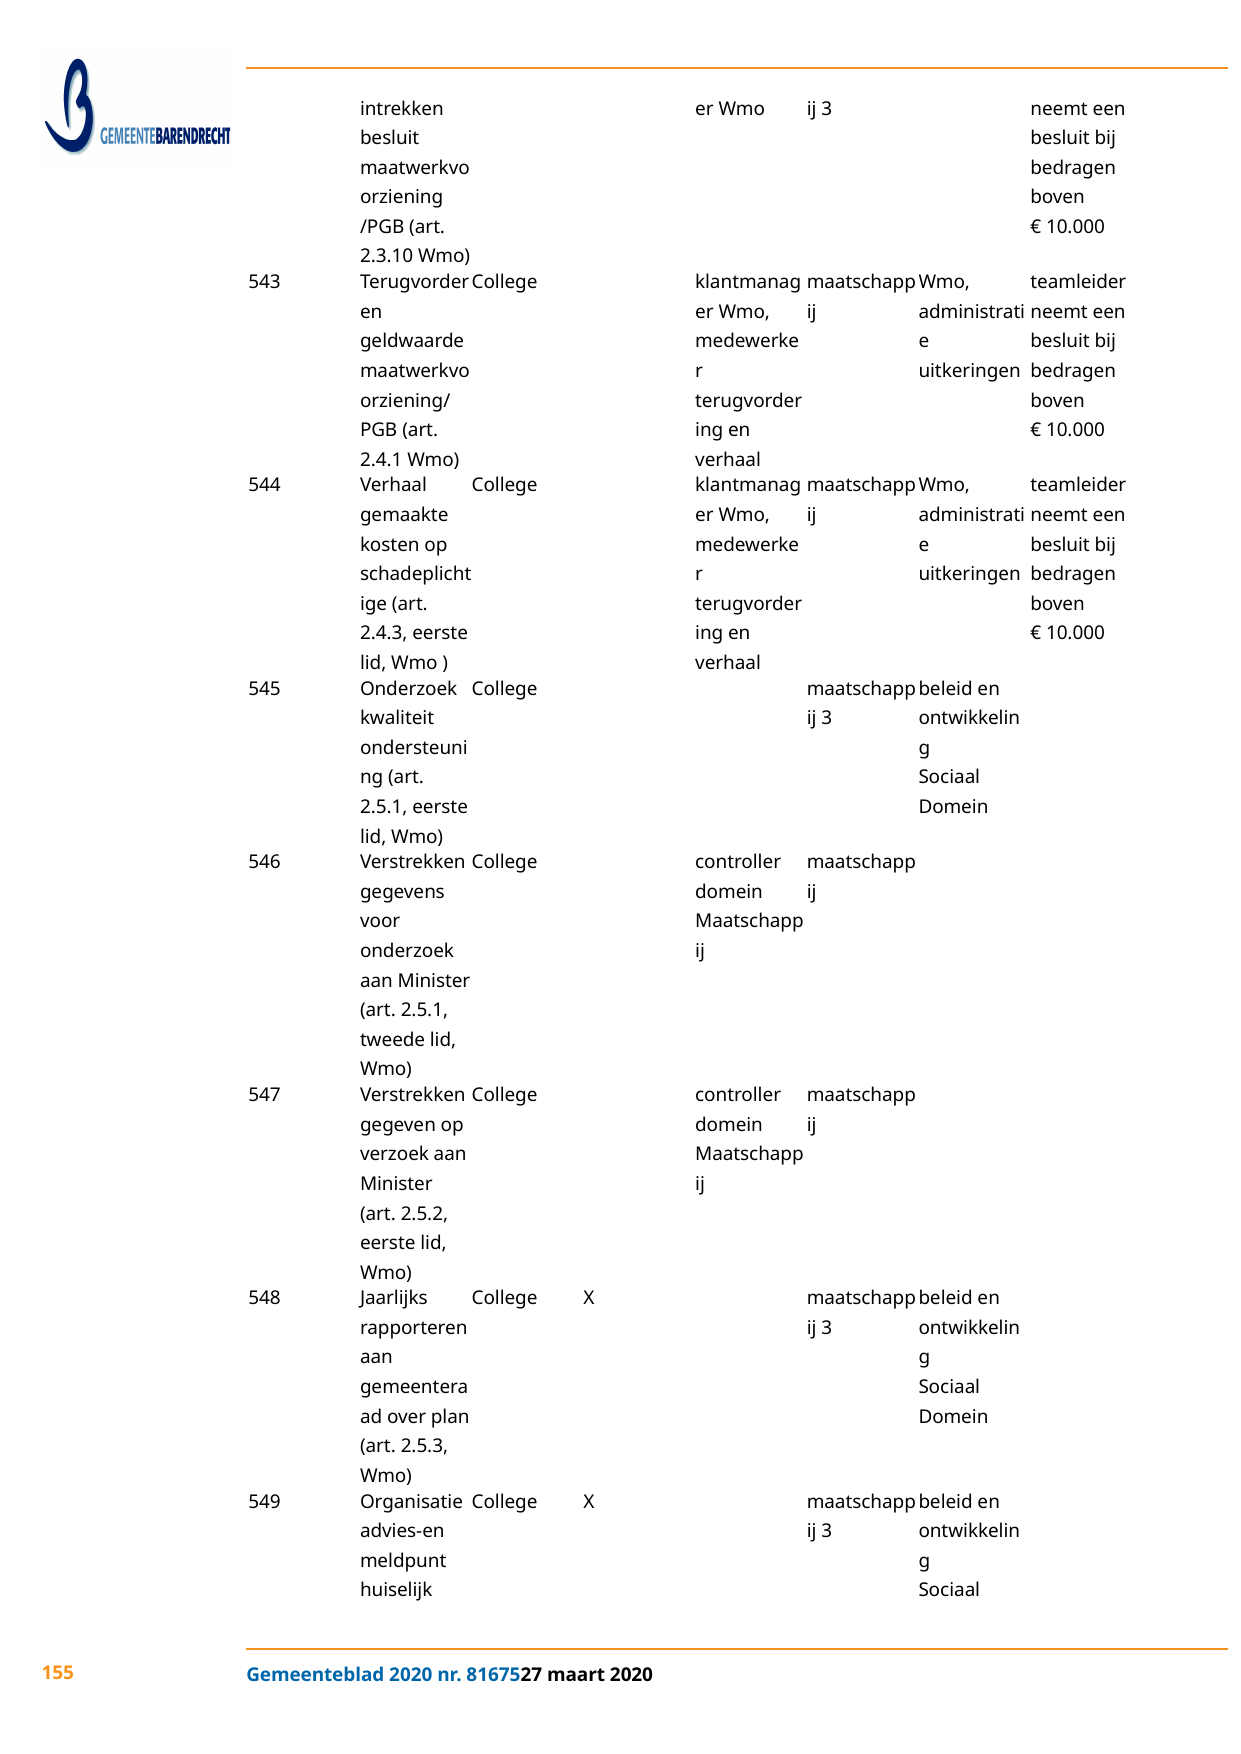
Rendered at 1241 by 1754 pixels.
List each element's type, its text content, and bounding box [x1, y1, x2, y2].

table_cell [583, 849, 695, 1081]
table_cell College [471, 1081, 583, 1284]
table_cell controller domein Maatschappij [695, 849, 807, 1081]
table_cell beleid en ontwikkeling Sociaal Domein [918, 675, 1030, 848]
table_cell Jaarlijks rapporteren aan gemeenteraad over plan (art. 2.5.3, Wmo) [360, 1285, 471, 1488]
table_cell [918, 95, 1030, 268]
table_cell ij 3 [807, 95, 918, 268]
table_cell College [471, 675, 583, 848]
table_cell 546 [248, 849, 360, 1081]
table_cell controller domein Maatschappij [695, 1081, 807, 1284]
table_cell 547 [248, 1081, 360, 1284]
table_cell Wmo, administratie uitkeringen [918, 269, 1030, 472]
table_cell intrekken besluit maatwerkvoorziening /PGB (art. 2.3.10 Wmo) [360, 95, 471, 268]
table_cell College [471, 269, 583, 472]
table_cell beleid en ontwikkeling Sociaal [918, 1488, 1030, 1602]
table_cell College [471, 1285, 583, 1488]
table_cell [1030, 1081, 1152, 1284]
table_cell Onderzoek kwaliteit ondersteuning (art. 2.5.1, eerste lid, Wmo) [360, 675, 471, 848]
table_cell [583, 1081, 695, 1284]
table_cell [918, 849, 1030, 1081]
table_cell klantmanager Wmo, medewerker terugvordering en verhaal [695, 269, 807, 472]
table_cell College [471, 472, 583, 675]
table_cell [471, 95, 583, 268]
table_cell Terugvorderen geldwaarde maatwerkvoorziening/ PGB (art. 2.4.1 Wmo) [360, 269, 471, 472]
table_cell 545 [248, 675, 360, 848]
table_cell beleid en ontwikkeling Sociaal Domein [918, 1285, 1030, 1488]
table_cell [1030, 1285, 1152, 1488]
table_cell [1030, 1488, 1152, 1602]
table_cell [583, 269, 695, 472]
table_cell Organisatie advies-en meldpunt huiselijk [360, 1488, 471, 1602]
table_cell [583, 675, 695, 848]
table_cell neemt een besluit bij bedragen boven € 10.000 [1030, 95, 1152, 268]
table_cell Verhaal gemaakte kosten op schadeplichtige (art. 2.4.3, eerste lid, Wmo ) [360, 472, 471, 675]
table_cell er Wmo [695, 95, 807, 268]
table_cell [1030, 675, 1152, 848]
table_cell Verstrekken gegeven op verzoek aan Minister (art. 2.5.2, eerste lid, Wmo) [360, 1081, 471, 1284]
table_cell [583, 472, 695, 675]
table_cell Verstrekken gegevens voor onderzoek aan Minister (art. 2.5.1, tweede lid, Wmo) [360, 849, 471, 1081]
table_cell 548 [248, 1285, 360, 1488]
table_cell klantmanager Wmo, medewerker terugvordering en verhaal [695, 472, 807, 675]
table_cell [918, 1081, 1030, 1284]
table_cell [583, 95, 695, 268]
table_cell Wmo, administratie uitkeringen [918, 472, 1030, 675]
table_cell maatschappij [807, 269, 918, 472]
table_cell College [471, 1488, 583, 1602]
table_cell maatschappij 3 [807, 1285, 918, 1488]
table_cell teamleider neemt een besluit bij bedragen boven € 10.000 [1030, 269, 1152, 472]
table_cell teamleider neemt een besluit bij bedragen boven € 10.000 [1030, 472, 1152, 675]
table_cell maatschappij [807, 849, 918, 1081]
table_cell [695, 1285, 807, 1488]
table_cell X [583, 1285, 695, 1488]
table_cell College [471, 849, 583, 1081]
table_cell 544 [248, 472, 360, 675]
table_cell maatschappij 3 [807, 1488, 918, 1602]
picture [41, 47, 231, 172]
table_cell [1030, 849, 1152, 1081]
table_cell 543 [248, 269, 360, 472]
table_cell [695, 1488, 807, 1602]
table_cell [248, 95, 360, 268]
table_cell X [583, 1488, 695, 1602]
table_cell [695, 675, 807, 848]
table_cell maatschappij [807, 1081, 918, 1284]
table_cell maatschappij [807, 472, 918, 675]
table_cell maatschappij 3 [807, 675, 918, 848]
table_cell 549 [248, 1488, 360, 1602]
